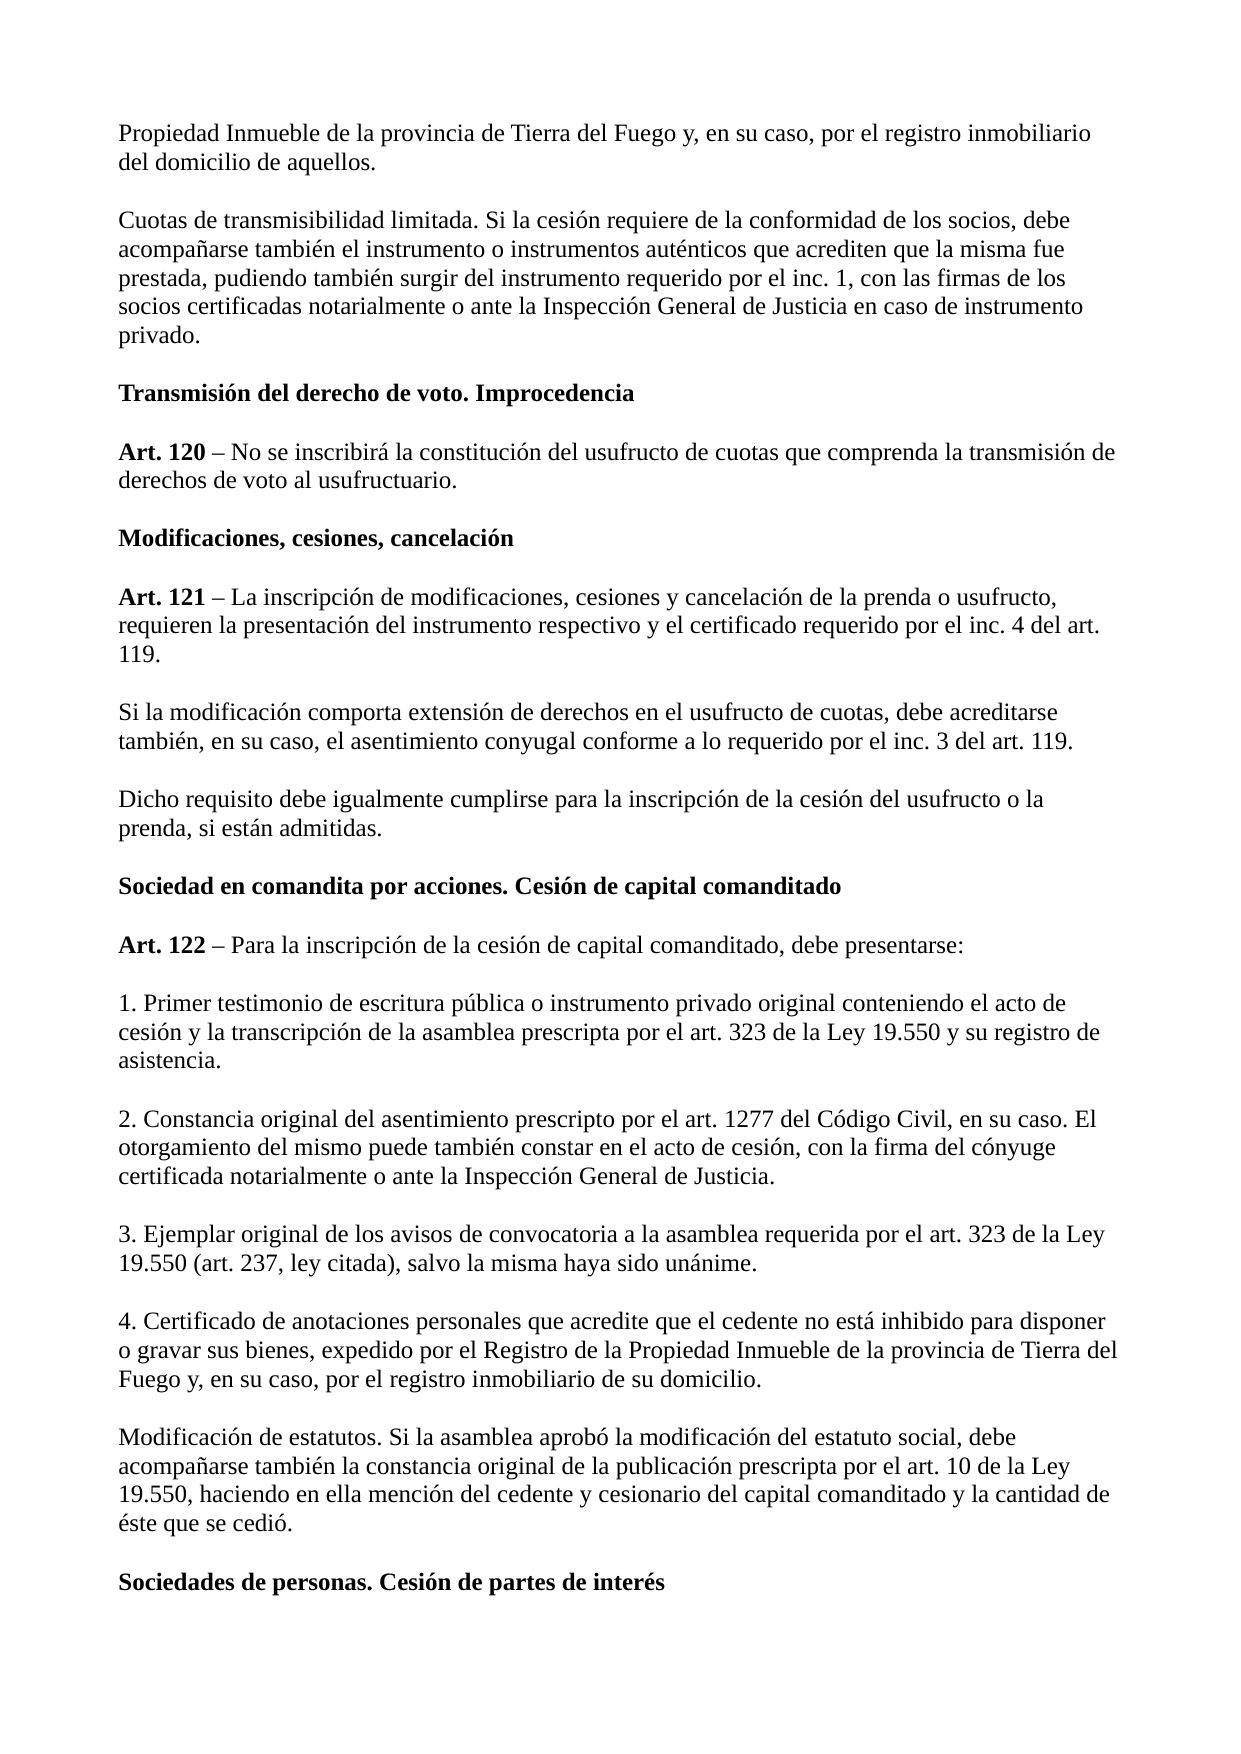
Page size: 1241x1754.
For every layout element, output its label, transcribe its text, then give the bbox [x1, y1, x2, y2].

table_header Propiedad Inmueble de la provincia de Tierra del Fuego y, en su caso, por el registro inmobiliario del domicilio de aquellos. Cuotas de transmisibilidad limitada. Si la cesión requiere de la conformidad de los socios, debe acompañarse también el instrumento o instrumentos auténticos que acrediten que la misma fue prestada, pudiendo también surgir del instrumento requerido por el inc. 1, con las firmas de los socios certificadas notarialmente o ante la Inspección General de Justicia en caso de instrumento privado. Transmisión del derecho de voto. Improcedencia Art. 120 – No se inscribirá la constitución del usufructo de cuotas que comprenda la transmisión de derechos de voto al usufructuario. Modificaciones, cesiones, cancelación Art. 121 – La inscripción de modificaciones, cesiones y cancelación de la prenda o usufructo, requieren la presentación del instrumento respectivo y el certificado requerido por el inc. 4 del art. 119. Si la modificación comporta extensión de derechos en el usufructo de cuotas, debe acreditarse también, en su caso, el asentimiento conyugal conforme a lo requerido por el inc. 3 del art. 119. Dicho requisito debe igualmente cumplirse para la inscripción de la cesión del usufructo o la prenda, si están admitidas. Sociedad en comandita por acciones. Cesión de capital comanditado Art. 122 – Para la inscripción de la cesión de capital comanditado, debe presentarse: 1. Primer testimonio de escritura pública o instrumento privado original conteniendo el acto de cesión y la transcripción de la asamblea prescripta por el art. 323 de la Ley 19.550 y su registro de asistencia. 2. Constancia original del asentimiento prescripto por el art. 1277 del Código Civil, en su caso. El otorgamiento del mismo puede también constar en el acto de cesión, con la firma del cónyuge certificada notarialmente o ante la Inspección General de Justicia. 3. Ejemplar original de los avisos de convocatoria a la asamblea requerida por el art. 323 de la Ley 19.550 (art. 237, ley citada), salvo la misma haya sido unánime. 4. Certificado de anotaciones personales que acredite que el cedente no está inhibido para disponer o gravar sus bienes, expedido por el Registro de la Propiedad Inmueble de la provincia de Tierra del Fuego y, en su caso, por el registro inmobiliario de su domicilio. Modificación de estatutos. Si la asamblea aprobó la modificación del estatuto social, debe acompañarse también la constancia original de la publicación prescripta por el art. 10 de la Ley 19.550, haciendo en ella mención del cedente y cesionario del capital comanditado y la cantidad de éste que se cedió. Sociedades de personas. Cesión de partes de interés [118, 118, 1122, 1625]
